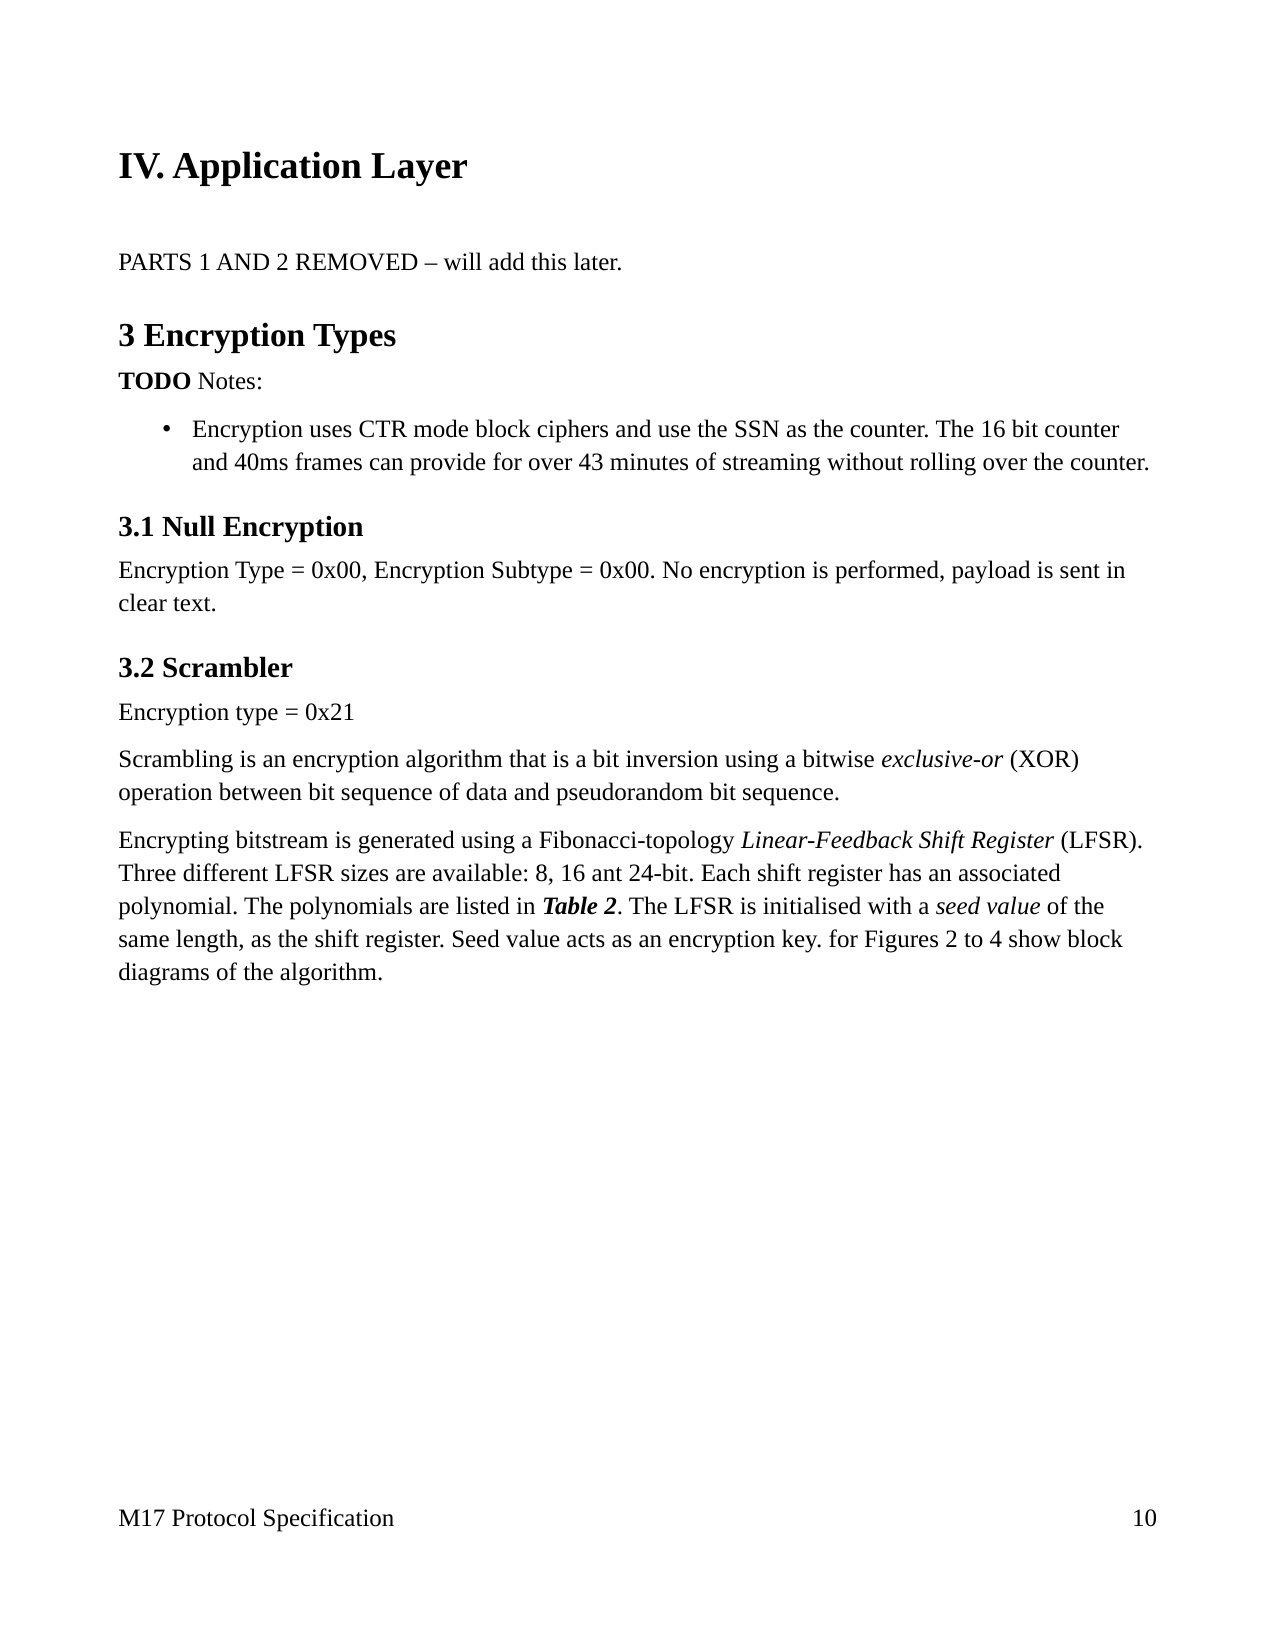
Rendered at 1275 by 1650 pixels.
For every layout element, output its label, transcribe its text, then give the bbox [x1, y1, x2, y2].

text PARTS 1 AND 2 REMOVED – will add this later. [118, 247, 1157, 276]
subtitle IV. Application Layer [118, 143, 1157, 187]
subtitle 3 Encryption Types [118, 315, 1157, 354]
text Encrypting bitstream is generated using a Fibonacci-topology Linear-Feedback Shift Register (LFSR). Three different LFSR sizes are available: 8, 16 ant 24-bit. Each shift register has an associated polynomial. The polynomials are listed in Table 2. The LFSR is initialised with a seed value of the same length, as the shift register. Seed value acts as an encryption key. for Figures 2 to 4 show block diagrams of the algorithm. [118, 825, 1157, 986]
text TODO Notes: [118, 366, 1157, 395]
text Encryption type = 0x21 [118, 697, 1157, 725]
subtitle 3.1 Null Encryption [118, 509, 1157, 543]
subtitle 3.2 Scrambler [118, 651, 1157, 684]
text Scrambling is an encryption algorithm that is a bit inversion using a bitwise exclusive-or (XOR) operation between bit sequence of data and pseudorandom bit sequence. [118, 744, 1157, 806]
text Encryption Type = 0x00, Encryption Subtype = 0x00. No encryption is performed, payload is sent in clear text. [118, 555, 1157, 617]
list Encryption uses CTR mode block ciphers and use the SSN as the counter. The 16 bit counter and 40ms frames can provide for over 43 minutes of streaming without rolling over the counter. [162, 414, 1157, 476]
